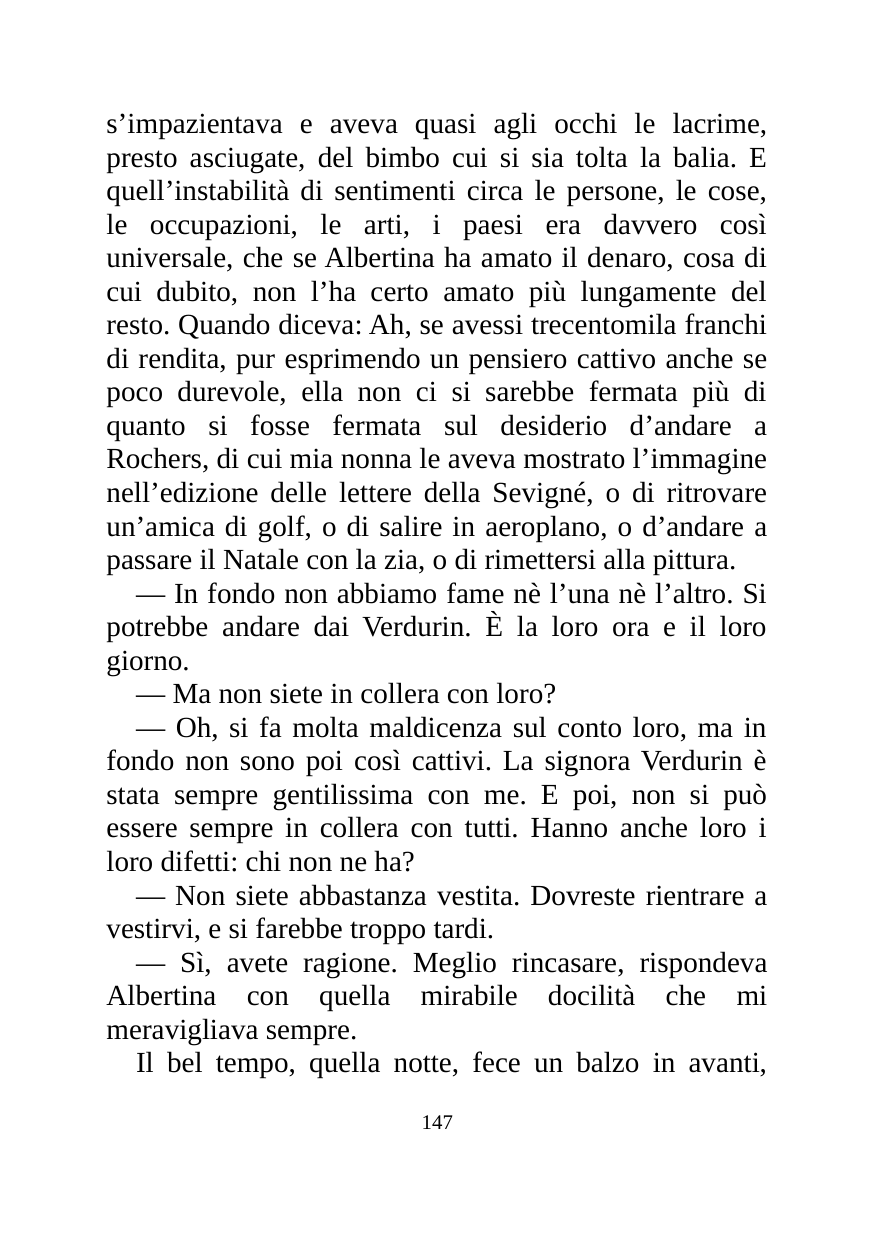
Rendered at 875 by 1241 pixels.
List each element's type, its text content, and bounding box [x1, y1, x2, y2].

text — In fondo non abbiamo fame nè l’una nè l’altro. Si potrebbe andare dai Verdurin. È la loro ora e il loro giorno. [106, 576, 768, 676]
text — Oh, si fa molta maldicenza sul conto loro, ma in fondo non sono poi così cattivi. La signora Verdurin è stata sempre gentilissima con me. E poi, non si può essere sempre in collera con tutti. Hanno anche loro i loro difetti: chi non ne ha? [106, 710, 768, 878]
text Il bel tempo, quella notte, fece un balzo in avanti, [106, 1045, 768, 1079]
text — Sì, avete ragione. Meglio rincasare, rispondeva Albertina con quella mirabile docilità che mi meravigliava sempre. [106, 945, 768, 1045]
text — Non siete abbastanza vestita. Dovreste rientrare a vestirvi, e si farebbe troppo tardi. [106, 878, 768, 945]
text s’impazientava e aveva quasi agli occhi le lacrime, presto asciugate, del bimbo cui si sia tolta la balia. E quell’instabilità di sentimenti circa le persone, le cose, le occupazioni, le arti, i paesi era davvero così universale, che se Albertina ha amato il denaro, cosa di cui dubito, non l’ha certo amato più lungamente del resto. Quando diceva: Ah, se avessi trecentomila franchi di rendita, pur esprimendo un pensiero cattivo anche se poco durevole, ella non ci si sarebbe fermata più di quanto si fosse fermata sul desiderio d’andare a Rochers, di cui mia nonna le aveva mostrato l’immagine nell’edizione delle lettere della Sevigné, o di ritrovare un’amica di golf, o di salire in aeroplano, o d’andare a passare il Natale con la zia, o di rimettersi alla pittura. [106, 106, 768, 576]
text — Ma non siete in collera con loro? [106, 676, 768, 710]
